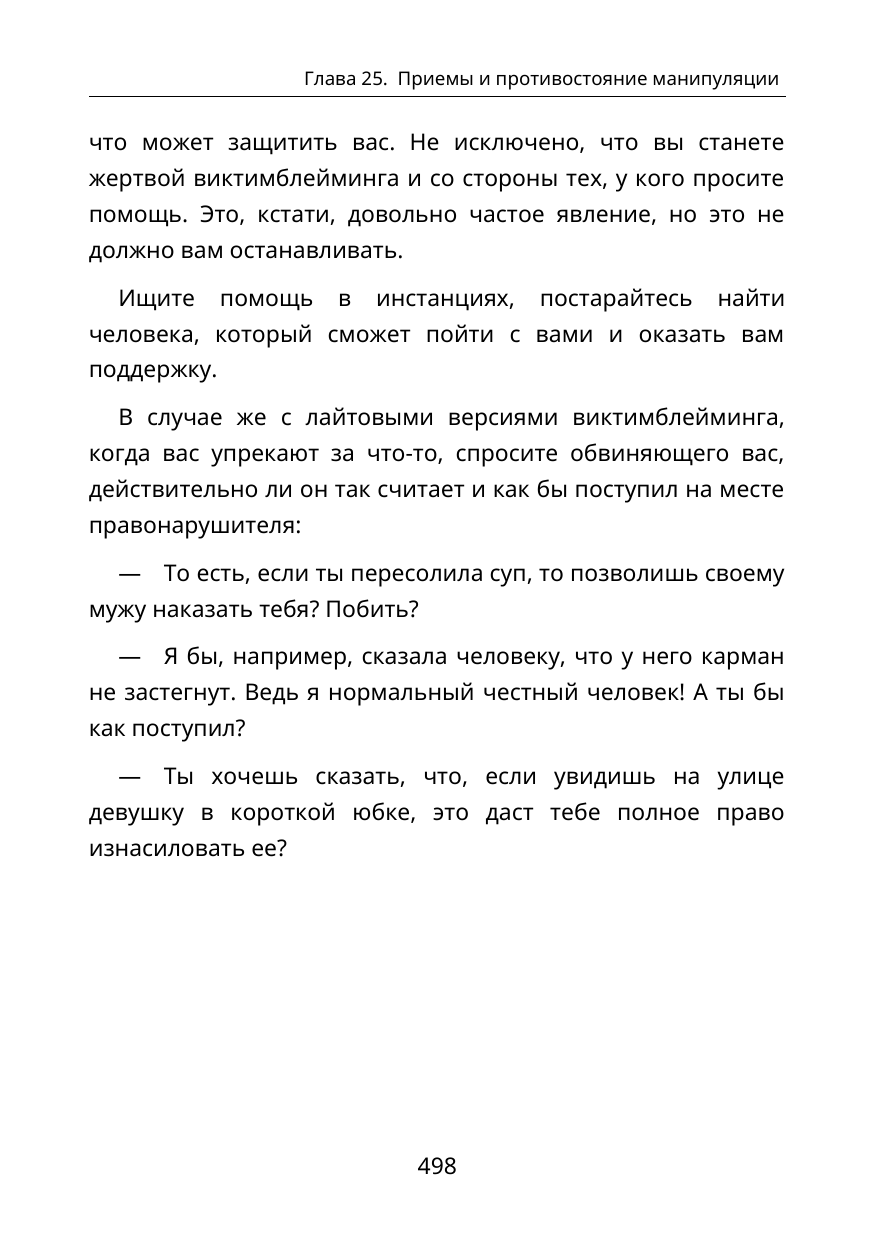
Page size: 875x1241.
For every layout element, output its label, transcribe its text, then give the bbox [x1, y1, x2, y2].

list Я бы, например, сказала человеку, что у него карман не застегнут. Ведь я нормальный честный человек! А ты бы как поступил? [88, 640, 786, 743]
text В случае же с лайтовыми версиями виктимблейминга, когда вас упрекают за что-то, спросите обвиняющего вас, действительно ли он так считает и как бы поступил на месте правонарушителя: [88, 401, 786, 540]
list То есть, если ты пересолила суп, то позволишь своему мужу наказать тебя? Побить? [88, 557, 786, 624]
text Ищите помощь в инстанциях, постарайтесь найти человека, который сможет пойти с вами и оказать вам поддержку. [88, 282, 786, 385]
text что может защитить вас. Не исключено, что вы станете жертвой виктимблейминга и со стороны тех, у кого просите помощь. Это, кстати, довольно частое явление, но это не должно вам останавливать. [88, 126, 786, 265]
list Ты хочешь сказать, что, если увидишь на улице девушку в короткой юбке, это даст тебе полное право изнасиловать ее? [88, 760, 786, 863]
